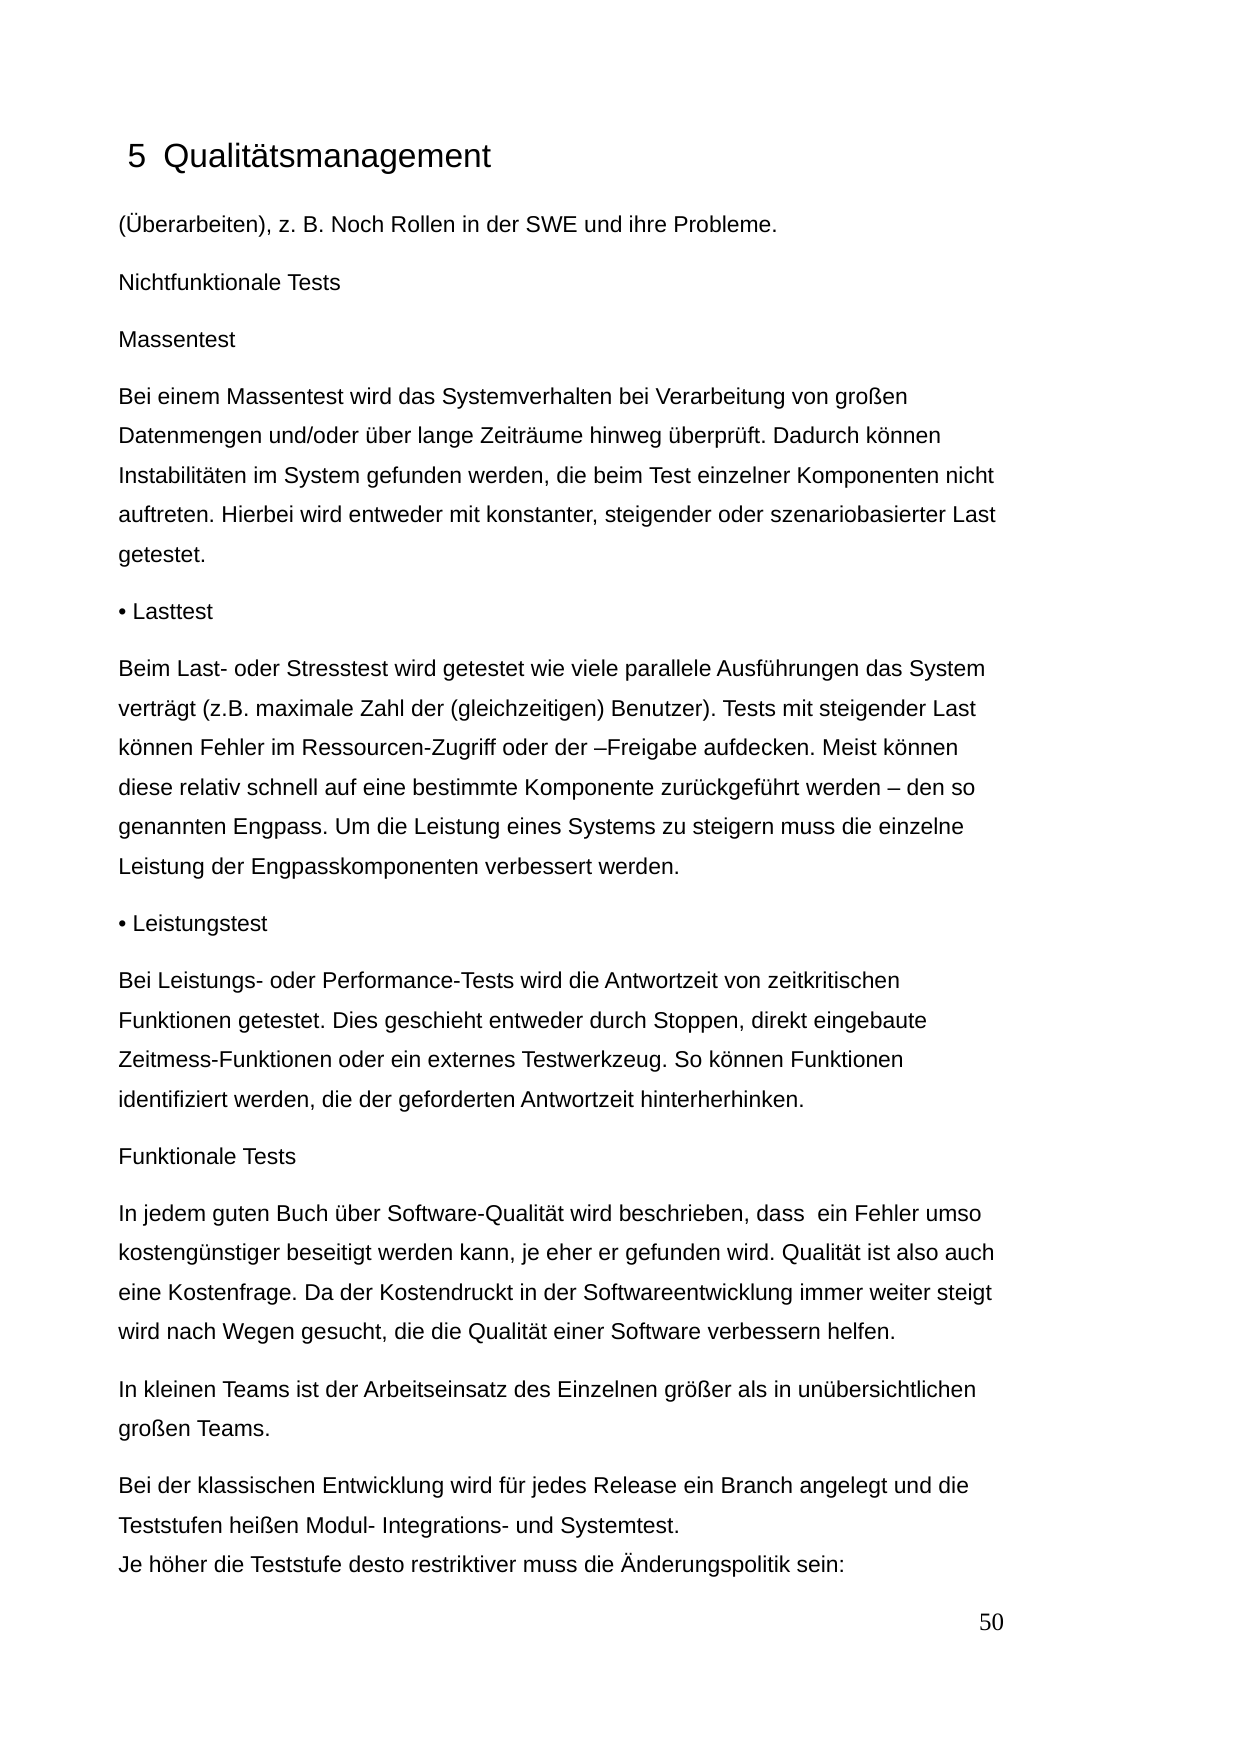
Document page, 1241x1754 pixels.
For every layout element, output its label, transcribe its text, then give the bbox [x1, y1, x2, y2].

text • Leistungstest [118, 910, 1004, 936]
subtitle Qualitätsmanagement [118, 136, 1004, 174]
text Je höher die Teststufe desto restriktiver muss die Änderungspolitik sein: [118, 1551, 1004, 1577]
text Bei einem Massentest wird das Systemverhalten bei Verarbeitung von großen Datenmengen und/oder über lange Zeiträume hinweg überprüft. Dadurch können Instabilitäten im System gefunden werden, die beim Test einzelner Komponenten nicht auftreten. Hierbei wird entweder mit konstanter, steigender oder szenariobasierter Last getestet. [118, 383, 1004, 567]
text Massentest [118, 326, 1004, 352]
text Nichtfunktionale Tests [118, 269, 1004, 295]
text In jedem guten Buch über Software-Qualität wird beschrieben, dass ein Fehler umso kostengünstiger beseitigt werden kann, je eher er gefunden wird. Qualität ist also auch eine Kostenfrage. Da der Kostendruckt in der Softwareentwicklung immer weiter steigt wird nach Wegen gesucht, die die Qualität einer Software verbessern helfen. [118, 1200, 1004, 1345]
text • Lasttest [118, 598, 1004, 624]
text Bei Leistungs- oder Performance-Tests wird die Antwortzeit von zeitkritischen Funktionen getestet. Dies geschieht entweder durch Stoppen, direkt eingebaute Zeitmess-Funktionen oder ein externes Testwerkzeug. So können Funktionen identifiziert werden, die der geforderten Antwortzeit hinterherhinken. [118, 967, 1004, 1112]
text (Überarbeiten), z. B. Noch Rollen in der SWE und ihre Probleme. [118, 211, 1004, 238]
text Funktionale Tests [118, 1143, 1004, 1169]
text In kleinen Teams ist der Arbeitseinsatz des Einzelnen größer als in unübersichtlichen großen Teams. [118, 1376, 1004, 1441]
text Beim Last- oder Stresstest wird getestet wie viele parallele Ausführungen das System verträgt (z.B. maximale Zahl der (gleichzeitigen) Benutzer). Tests mit steigender Last können Fehler im Ressourcen-Zugriff oder der –Freigabe aufdecken. Meist können diese relativ schnell auf eine bestimmte Komponente zurückgeführt werden – den so genannten Engpass. Um die Leistung eines Systems zu steigern muss die einzelne Leistung der Engpasskomponenten verbessert werden. [118, 655, 1004, 879]
text Bei der klassischen Entwicklung wird für jedes Release ein Branch angelegt und die Teststufen heißen Modul- Integrations- und Systemtest. [118, 1472, 1004, 1538]
